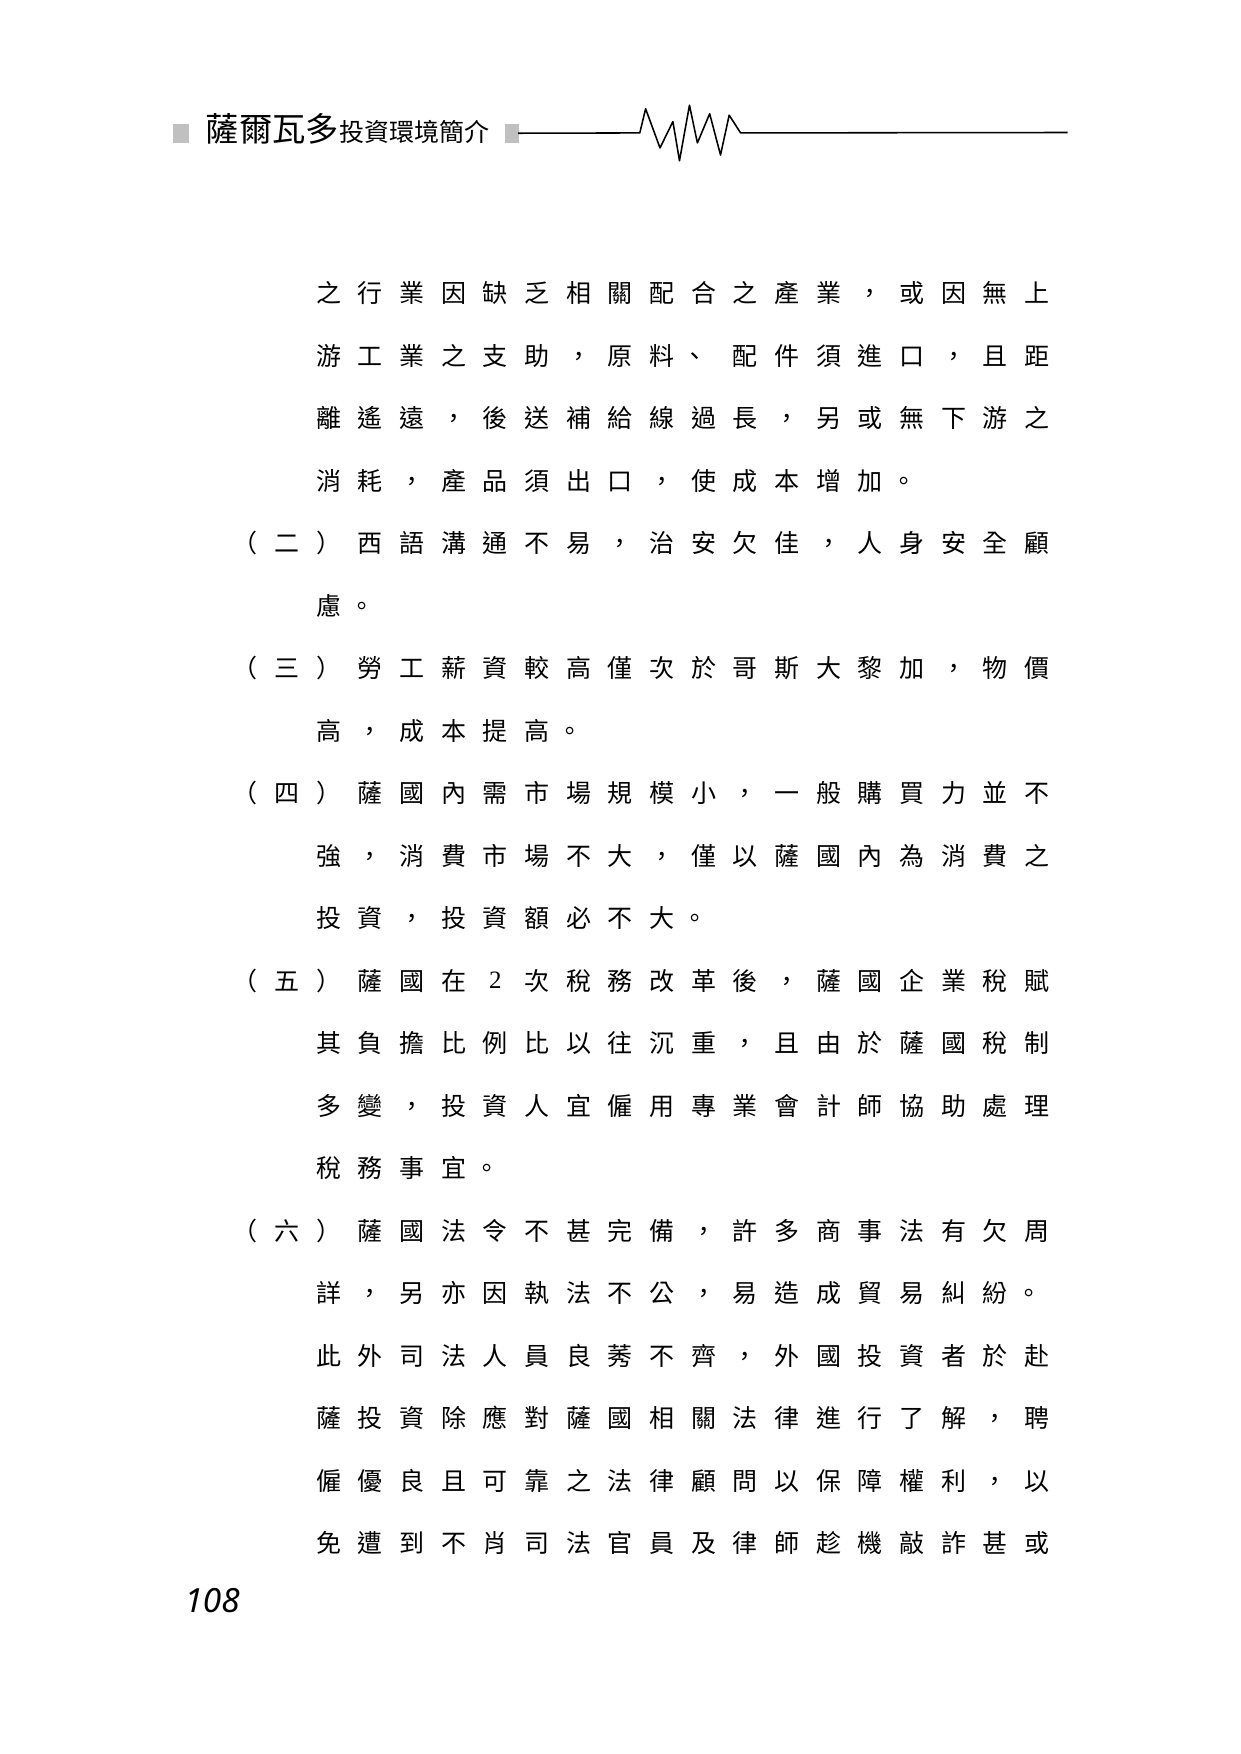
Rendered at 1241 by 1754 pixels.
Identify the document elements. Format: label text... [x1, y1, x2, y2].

text （五）薩國在2次稅務改革後，薩國企業稅賦其負擔比例比以往沉重，且由於薩國稅制多變，投資人宜僱用專業會計師協助處理稅務事宜。 [207, 938, 1058, 1188]
text （六）薩國法令不甚完備，許多商事法有欠周詳，另亦因執法不公，易造成貿易糾紛。此外司法人員良莠不齊，外國投資者於赴薩投資除應對薩國相關法律進行了解，聘僱優良且可靠之法律顧問以保障權利，以免遭到不肖司法官員及律師趁機敲詐甚或 [207, 1188, 1058, 1563]
text （四）薩國內需市場規模小，一般購買力並不強，消費市場不大，僅以薩國內為消費之投資，投資額必不大。 [207, 750, 1058, 938]
text （二）西語溝通不易，治安欠佳，人身安全顧慮。 [207, 500, 1058, 625]
text 之行業因缺乏相關配合之產業，或因無上游工業之支助，原料、配件須進口，且距離遙遠，後送補給線過長，另或無下游之消耗，產品須出口，使成本增加。 [207, 250, 1058, 500]
text （三）勞工薪資較高僅次於哥斯大黎加，物價高，成本提高。 [207, 625, 1058, 750]
